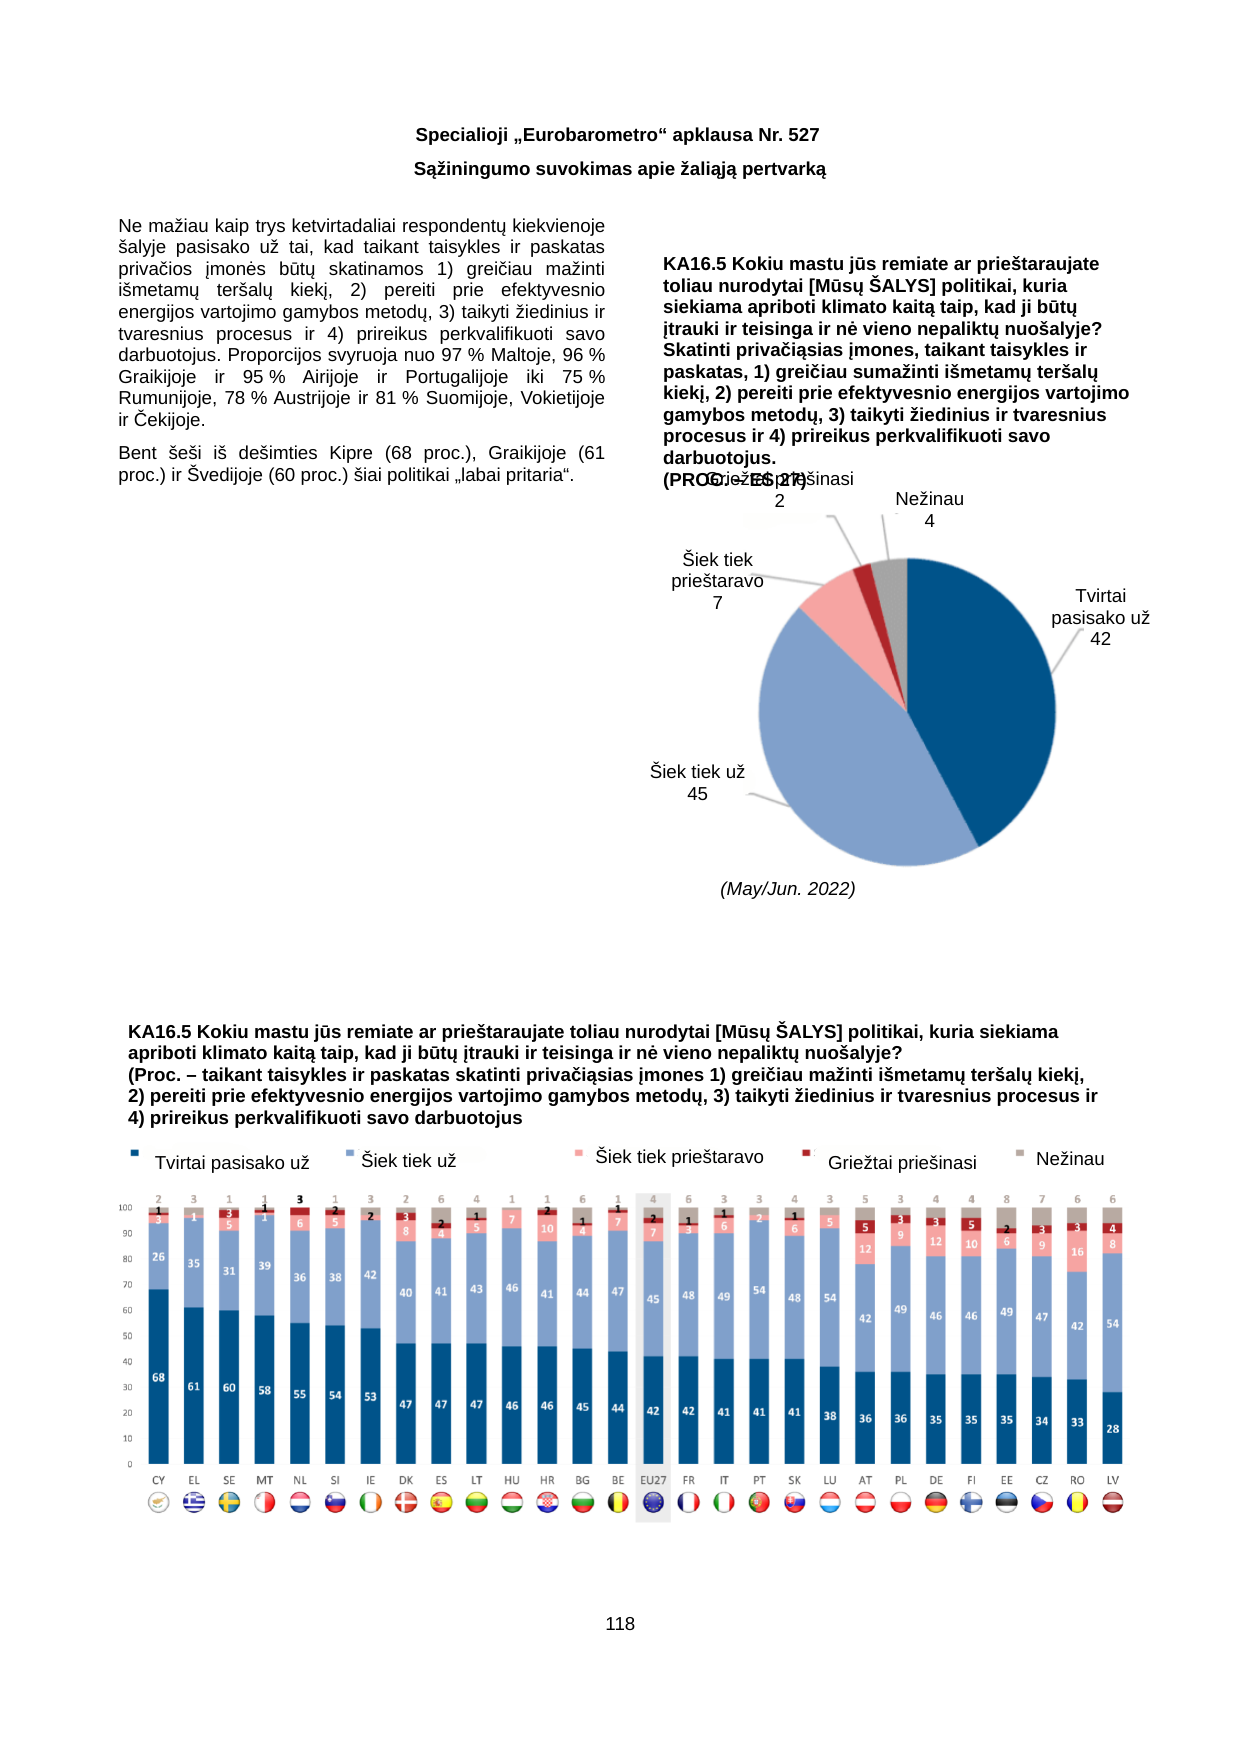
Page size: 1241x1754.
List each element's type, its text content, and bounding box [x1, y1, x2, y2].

picture [112, 1186, 1131, 1528]
picture [743, 513, 1084, 871]
text Bent šeši iš dešimties Kipre (68 proc.), Graikijoje (61 proc.) ir Švedijoje (60 proc.) šiai politikai „labai pritaria“. [118, 442, 605, 485]
text Ne mažiau kaip trys ketvirtadaliai respondentų kiekvienoje šalyje pasisako už tai, kad taikant taisykles ir paskatas privačios įmonės būtų skatinamos 1) greičiau mažinti išmetamų teršalų kiekį, 2) pereiti prie efektyvesnio energijos vartojimo gamybos metodų, 3) taikyti žiedinius ir tvaresnius procesus ir 4) prireikus perkvalifikuoti savo darbuotojus. Proporcijos svyruoja nuo 97 % Maltoje, 96 % Graikijoje ir 95 % Airijoje ir Portugalijoje iki 75 % Rumunijoje, 78 % Austrijoje ir 81 % Suomijoje, Vokietijoje ir Čekijoje. [118, 214, 605, 430]
picture [113, 1140, 1025, 1165]
